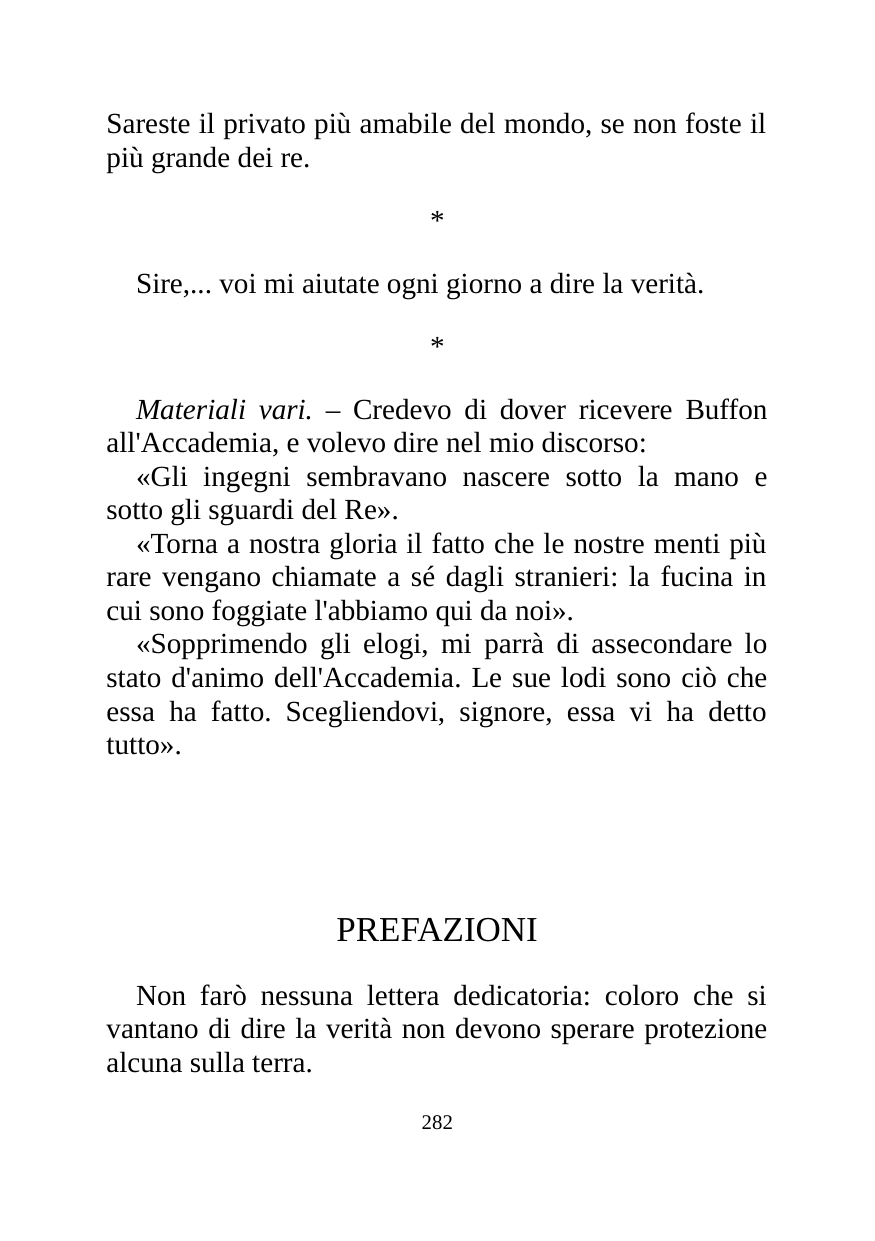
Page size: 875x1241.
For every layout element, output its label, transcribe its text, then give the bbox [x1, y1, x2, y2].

text Sire,... voi mi aiutate ogni giorno a dire la verità. [106, 266, 768, 299]
text * [106, 203, 768, 236]
text «Gli ingegni sembravano nascere sotto la mano e sotto gli sguardi del Re». [106, 459, 768, 526]
text * [106, 329, 768, 362]
subtitle PREFAZIONI [106, 908, 768, 949]
text «Sopprimendo gli elogi, mi parrà di assecondare lo stato d'animo dell'Accademia. Le sue lodi sono ciò che essa ha fatto. Scegliendovi, signore, essa vi ha detto tutto». [106, 627, 768, 761]
text «Torna a nostra gloria il fatto che le nostre menti più rare vengano chiamate a sé dagli stranieri: la fucina in cui sono foggiate l'abbiamo qui da noi». [106, 526, 768, 627]
text Non farò nessuna lettera dedicatoria: coloro che si vantano di dire la verità non devono sperare protezione alcuna sulla terra. [106, 978, 768, 1079]
text Materiali vari. – Credevo di dover ricevere Buffon all'Accademia, e volevo dire nel mio discorso: [106, 392, 768, 459]
text Sareste il privato più amabile del mondo, se non foste il più grande dei re. [106, 106, 768, 173]
